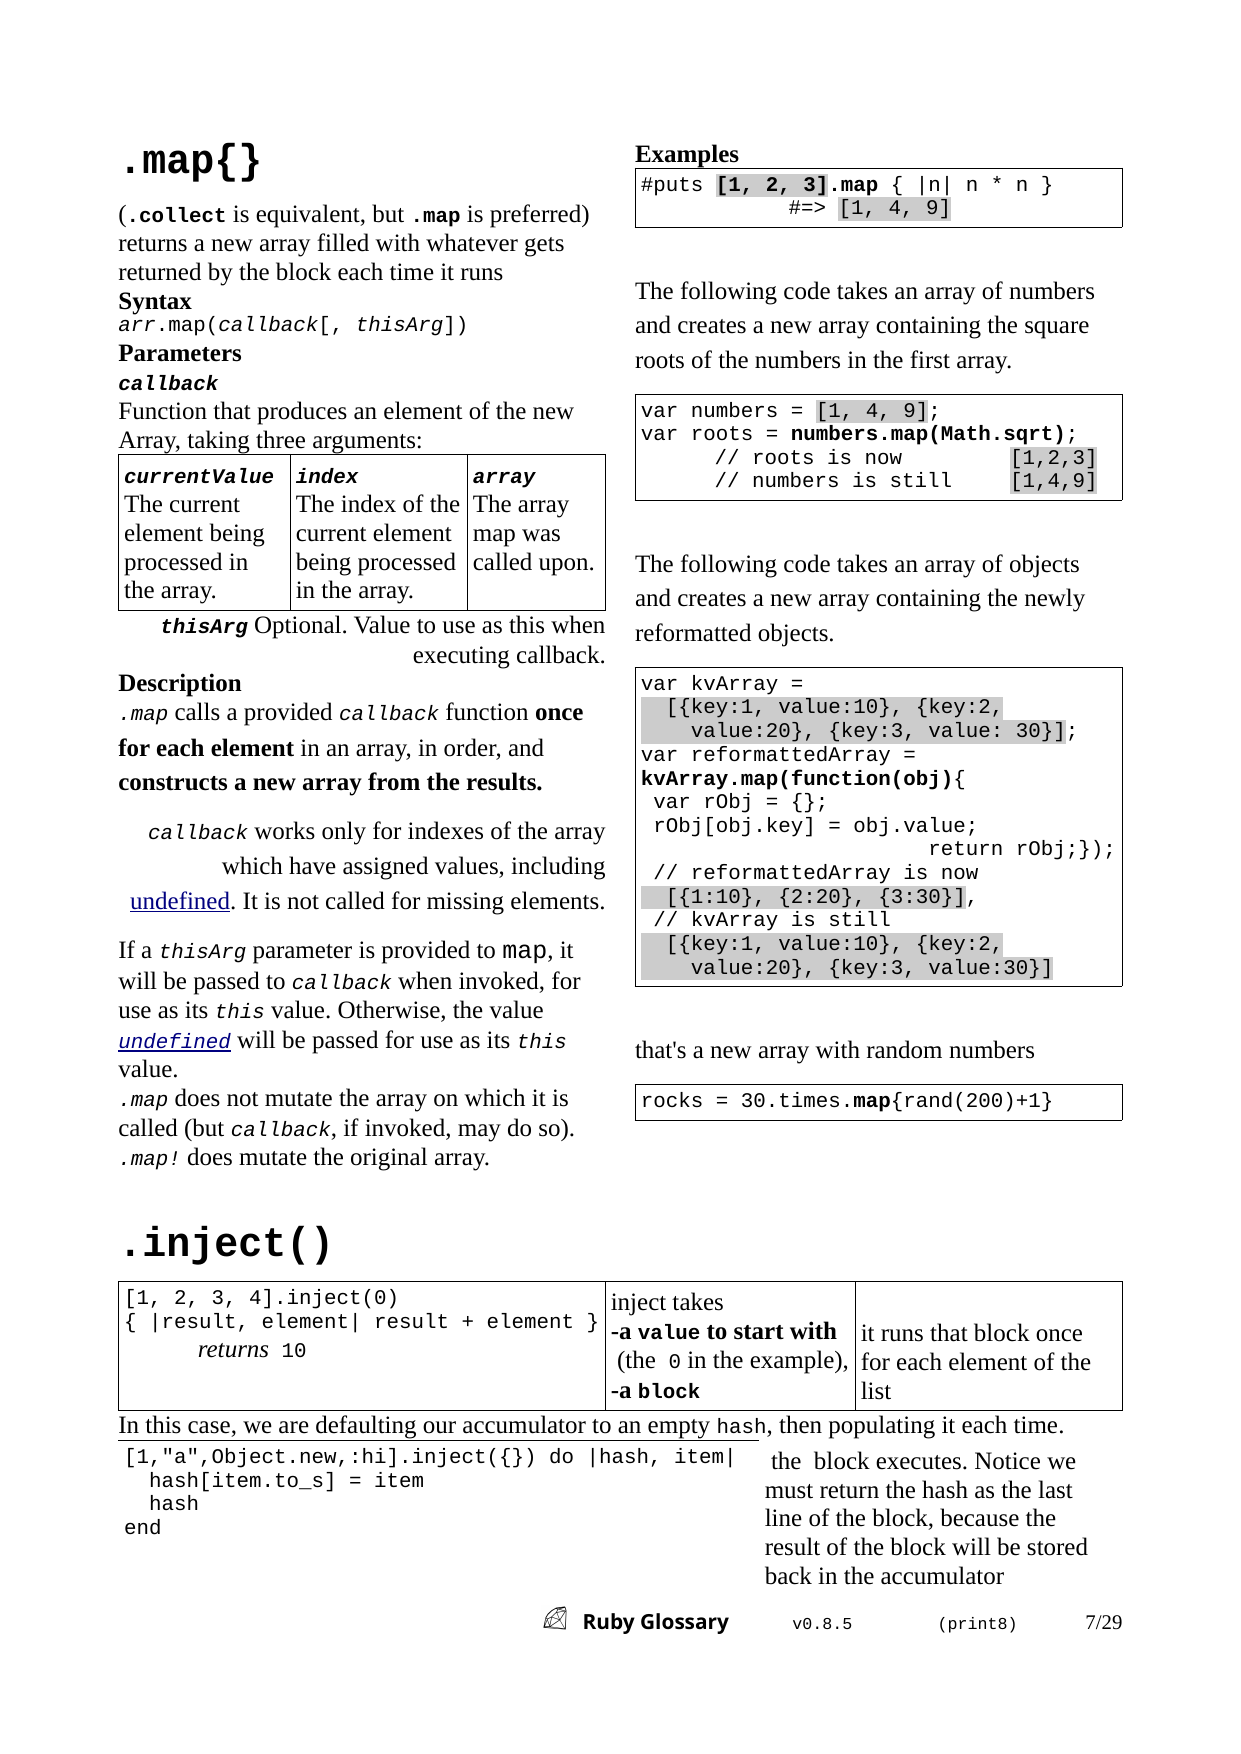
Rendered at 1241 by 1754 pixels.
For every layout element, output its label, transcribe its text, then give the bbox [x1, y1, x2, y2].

text The following code takes an array of numbers and creates a new array containing the square roots of the numbers in the first array. [635, 276, 1122, 373]
text In this case, we are defaulting our accumulator to an empty hash, then populating it each time. [118, 1411, 1122, 1440]
text that's a new array with random numbers [635, 1035, 1122, 1064]
subtitle callback [118, 367, 605, 396]
text (.collect is equivalent, but .map is preferred) [118, 199, 605, 228]
table_header array The array map was called upon. [468, 455, 605, 610]
table_header var numbers = [1, 4, 9]; var roots = numbers.map(Math.sqrt); // roots is now [1,2,3] // numbers is still [1,4,9] [636, 395, 1122, 500]
text returns a new array filled with whatever gets returned by the block each time it runs [118, 228, 605, 286]
text Description [118, 668, 605, 697]
table_header [1,"a",Object.new,:hi].inject({}) do |hash, item| hash[item.to_s] = item hash end [118, 1441, 759, 1595]
text Examples [635, 139, 1122, 168]
table_header index The index of the current element being processed in the array. [291, 455, 467, 610]
table_header [1, 2, 3, 4].inject(0) { |result, element| result + element } returns 10 [119, 1282, 605, 1410]
text Syntax [118, 286, 605, 314]
text .map! does mutate the original array. [118, 1142, 605, 1172]
list thisArg Optional. Value to use as this when executing callback. [118, 611, 605, 668]
table_header var kvArray = [{key:1, value:10}, {key:2, value:20}, {key:3, value: 30}]; var reformattedArray = kvArray.map(function(obj){ var rObj = {}; rObj[obj.key] = obj.value; return rObj;}); // reformattedArray is now [{1:10}, {2:20}, {3:30}], // kvArray is still [{key:1, value:10}, {key:2, value:20}, {key:3, value:30}] [636, 668, 1122, 986]
table_header rocks = 30.times.map{rand(200)+1} [636, 1085, 1122, 1119]
subtitle .map{} [118, 139, 605, 186]
table_header the block executes. Notice we must return the hash as the last line of the block, because the result of the block will be stored back in the accumulator [759, 1440, 1122, 1595]
table_header #puts [1, 2, 3].map { |n| n * n } #=> [1, 4, 9] [636, 169, 1122, 227]
table_header it runs that block once for each element of the list [856, 1282, 1122, 1410]
text .map does not mutate the array on which it is called (but callback, if invoked, may do so). [118, 1083, 605, 1142]
table_header currentValue The current element being processed in the array. [119, 455, 290, 610]
text The following code takes an array of objects and creates a new array containing the newly reformatted objects. [635, 549, 1122, 647]
text Parameters [118, 338, 605, 367]
text arr.map(callback[, thisArg]) [118, 314, 605, 338]
picture [541, 1605, 567, 1630]
text If a thisArg parameter is provided to map, it will be passed to callback when invoked, for use as its this value. Otherwise, the value undefined will be passed for use as its this value. [118, 935, 605, 1083]
subtitle .inject() [118, 1222, 1122, 1269]
table_header inject takes -a value to start with (the 0 in the example), -a block [606, 1282, 855, 1410]
list Function that produces an element of the new Array, taking three arguments: [118, 396, 605, 454]
text .map calls a provided callback function once for each element in an array, in order, and constructs a new array from the results. [118, 697, 605, 796]
text callback works only for indexes of the array which have assigned values, including undefined. It is not called for missing elements. [118, 816, 605, 915]
